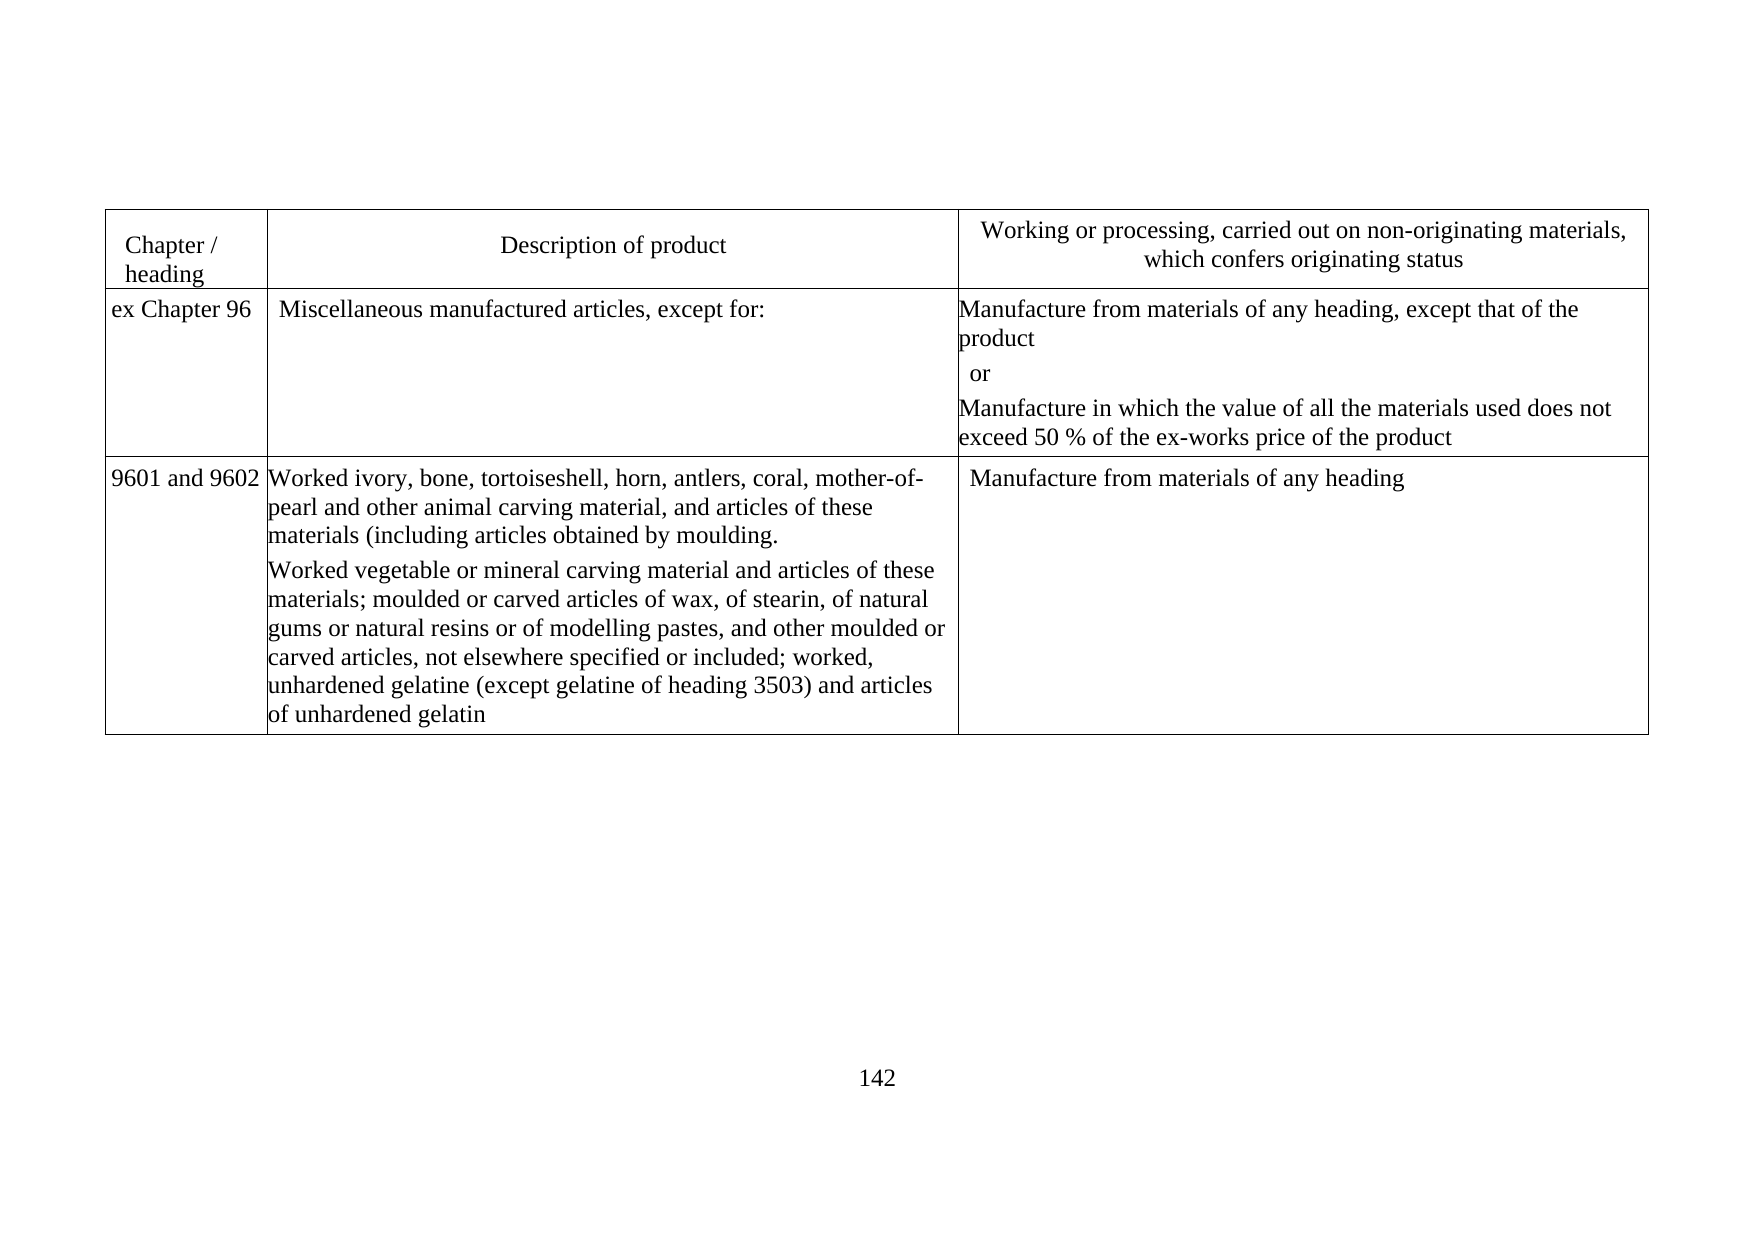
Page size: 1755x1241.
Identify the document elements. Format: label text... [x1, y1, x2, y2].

table_cell 9601 and 9602 [106, 457, 267, 733]
table_cell ex Chapter 96 [106, 289, 267, 456]
table_cell Worked ivory, bone, tortoiseshell, horn, antlers, coral, mother-of- pearl and other animal carving material, and articles of these materials (including articles obtained by moulding. Worked vegetable or mineral carving material and articles of these materials; moulded or carved articles of wax, of stearin, of natural gums or natural resins or of modelling pastes, and other moulded or carved articles, not elsewhere specified or included; worked, unhardened gelatine (except gelatine of heading 3503) and articles of unhardened gelatin [268, 457, 958, 733]
table_cell Manufacture from materials of any heading [959, 457, 1648, 733]
table_header Working or processing, carried out on non-originating materials, which confers originating status [959, 210, 1648, 287]
table_cell Miscellaneous manufactured articles, except for: [268, 289, 958, 456]
table_cell Manufacture from materials of any heading, except that of the product or Manufacture in which the value of all the materials used does not exceed 50 % of the ex-works price of the product [959, 289, 1648, 456]
table_header Chapter / heading [106, 210, 267, 287]
table_header Description of product [268, 210, 958, 287]
